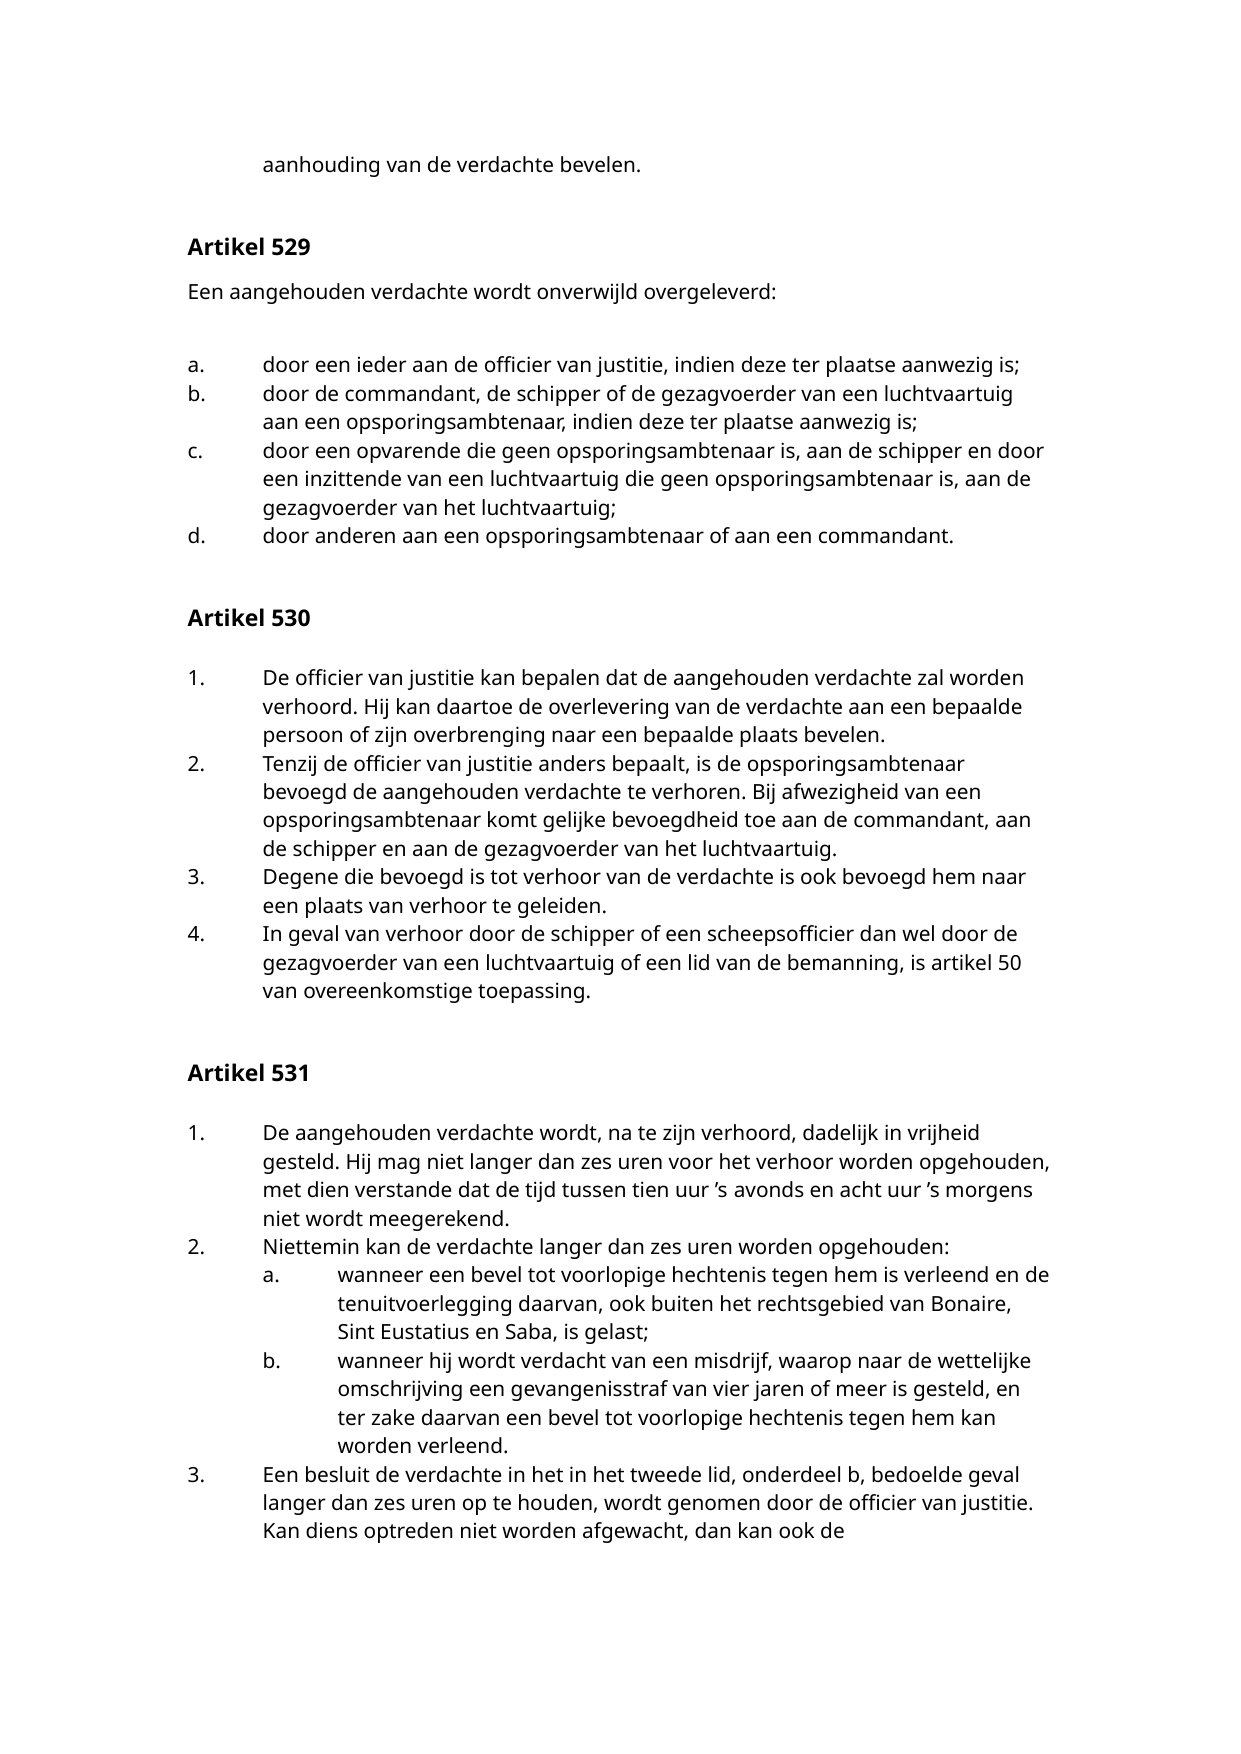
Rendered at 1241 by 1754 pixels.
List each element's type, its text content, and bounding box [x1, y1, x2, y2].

list wanneer hij wordt verdacht van een misdrijf, waarop naar de wettelijke omschrijving een gevangenisstraf van vier jaren of meer is gesteld, en ter zake daarvan een bevel tot voorlopige hechtenis tegen hem kan worden verleend. [262, 1346, 1053, 1460]
list Degene die bevoegd is tot verhoor van de verdachte is ook bevoegd hem naar een plaats van verhoor te geleiden. [187, 862, 1053, 919]
list door de commandant, de schipper of de gezagvoerder van een luchtvaartuig aan een opsporingsambtenaar, indien deze ter plaatse aanwezig is; [187, 379, 1053, 436]
subtitle Artikel 530 [187, 602, 1053, 633]
list aanhouding van de verdachte bevelen. [187, 150, 1053, 178]
list Niettemin kan de verdachte langer dan zes uren worden opgehouden: [187, 1232, 1053, 1261]
list De officier van justitie kan bepalen dat de aangehouden verdachte zal worden verhoord. Hij kan daartoe de overlevering van de verdachte aan een bepaalde persoon of zijn overbrenging naar een bepaalde plaats bevelen. [187, 663, 1053, 749]
text Een aangehouden verdachte wordt onverwijld overgeleverd: [187, 277, 1053, 306]
list Tenzij de officier van justitie anders bepaalt, is de opsporingsambtenaar bevoegd de aangehouden verdachte te verhoren. Bij afwezigheid van een opsporingsambtenaar komt gelijke bevoegdheid toe aan de commandant, aan de schipper en aan de gezagvoerder van het luchtvaartuig. [187, 749, 1053, 862]
list De aangehouden verdachte wordt, na te zijn verhoord, dadelijk in vrijheid gesteld. Hij mag niet langer dan zes uren voor het verhoor worden opgehouden, met dien verstande dat de tijd tussen tien uur ’s avonds en acht uur ’s morgens niet wordt meegerekend. [187, 1118, 1053, 1232]
list door anderen aan een opsporingsambtenaar of aan een commandant. [187, 521, 1053, 550]
list door een ieder aan de officier van justitie, indien deze ter plaatse aanwezig is; [187, 351, 1053, 379]
subtitle Artikel 531 [187, 1057, 1053, 1088]
subtitle Artikel 529 [187, 231, 1053, 262]
list door een opvarende die geen opsporingsambtenaar is, aan de schipper en door een inzittende van een luchtvaartuig die geen opsporingsambtenaar is, aan de gezagvoerder van het luchtvaartuig; [187, 436, 1053, 521]
list In geval van verhoor door de schipper of een scheepsofficier dan wel door de gezagvoerder van een luchtvaartuig of een lid van de bemanning, is artikel 50 van overeenkomstige toepassing. [187, 919, 1053, 1005]
list Een besluit de verdachte in het in het tweede lid, onderdeel b, bedoelde geval langer dan zes uren op te houden, wordt genomen door de officier van justitie. Kan diens optreden niet worden afgewacht, dan kan ook de [187, 1460, 1053, 1545]
list wanneer een bevel tot voorlopige hechtenis tegen hem is verleend en de tenuitvoerlegging daarvan, ook buiten het rechtsgebied van Bonaire, Sint Eustatius en Saba, is gelast; [262, 1261, 1053, 1346]
